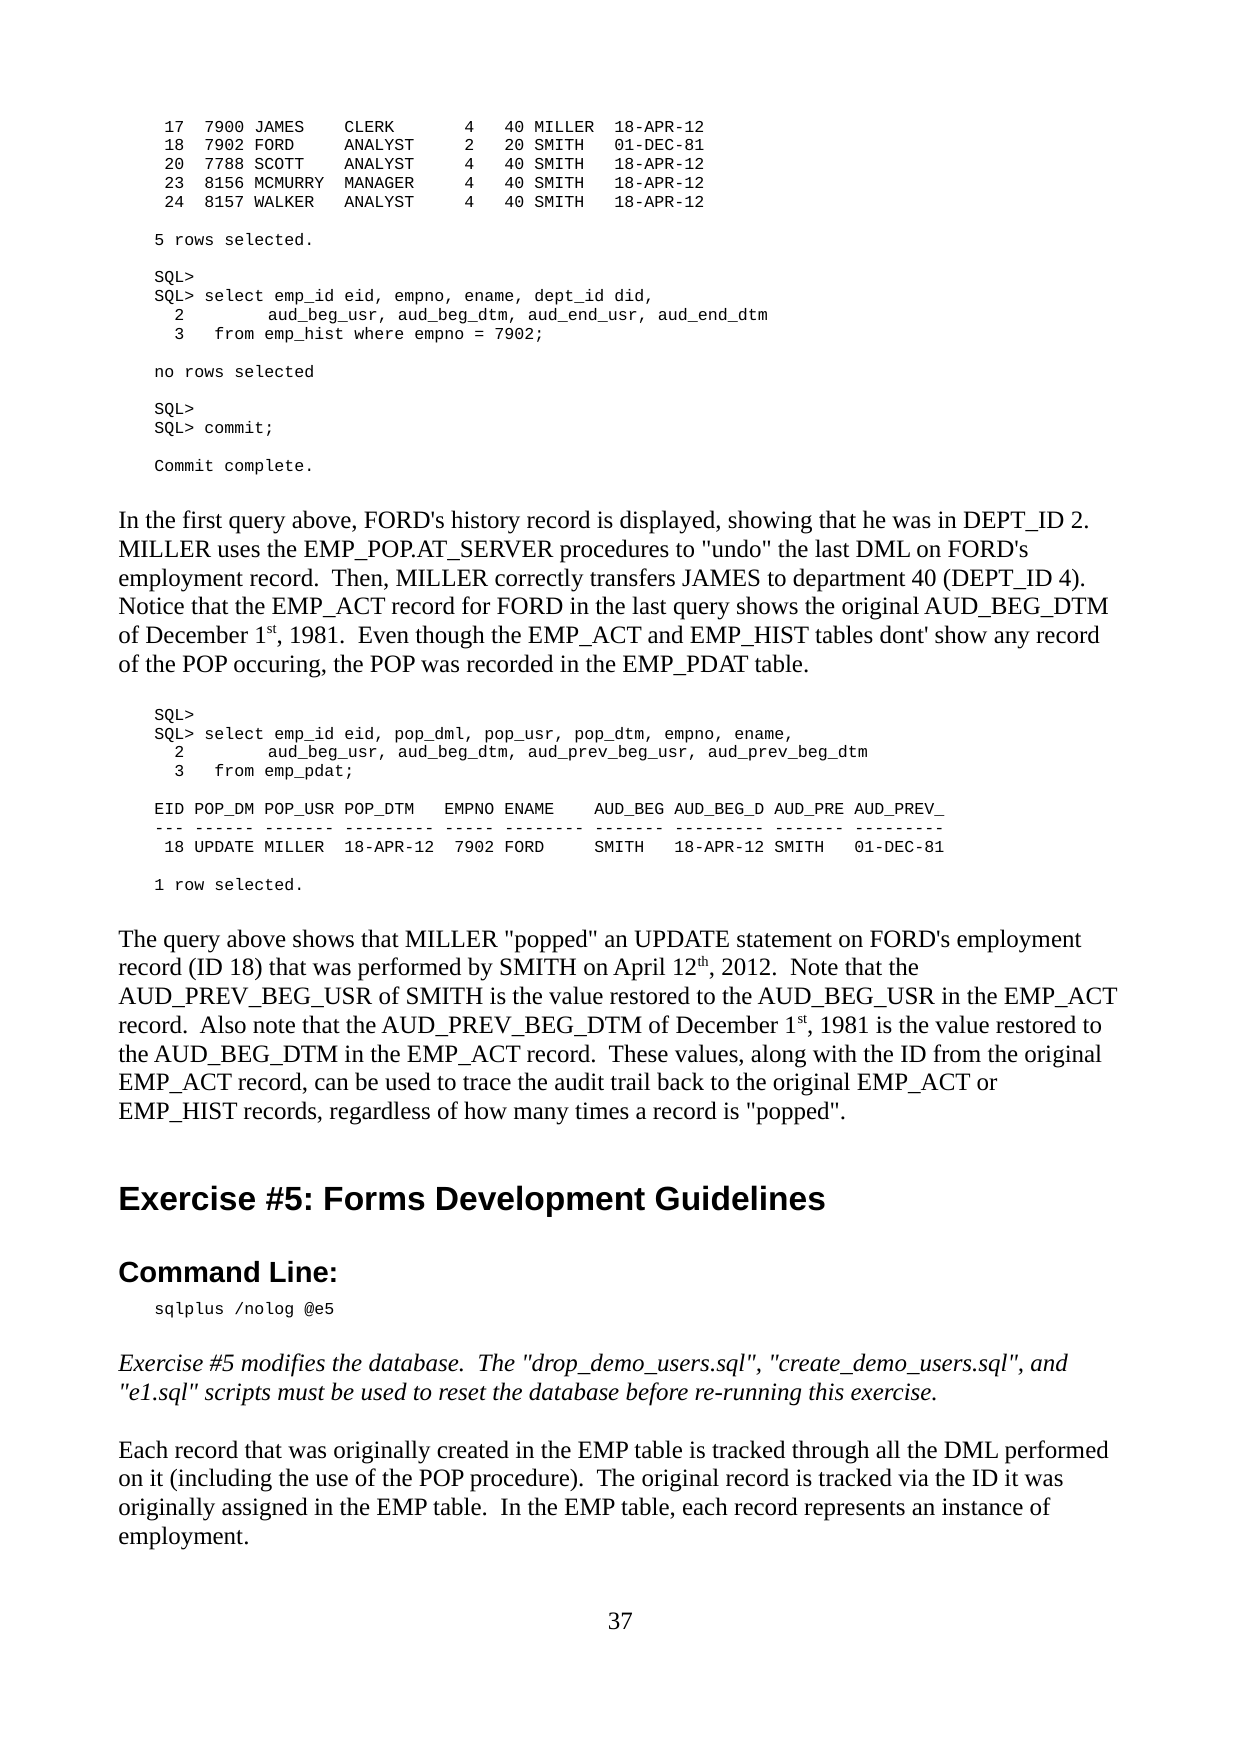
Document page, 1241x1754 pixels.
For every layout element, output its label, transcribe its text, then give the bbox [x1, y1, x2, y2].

text SQL> [154, 706, 1086, 725]
text Commit complete. [154, 457, 1086, 476]
text 20 7788 SCOTT ANALYST 4 40 SMITH 18-APR-12 [154, 156, 1086, 175]
text sqlplus /nolog @e5 [154, 1301, 1086, 1320]
text 18 UPDATE MILLER 18-APR-12 7902 FORD SMITH 18-APR-12 SMITH 01-DEC-81 [154, 838, 1086, 857]
text no rows selected [154, 363, 1086, 382]
text EID POP_DM POP_USR POP_DTM EMPNO ENAME AUD_BEG AUD_BEG_D AUD_PRE AUD_PREV_ [154, 801, 1086, 819]
text 1 row selected. [154, 876, 1086, 895]
text The query above shows that MILLER "popped" an UPDATE statement on FORD's employment record (ID 18) that was performed by SMITH on April 12th, 2012. Note that the AUD_PREV_BEG_USR of SMITH is the value restored to the AUD_BEG_USR in the EMP_ACT record. Also note that the AUD_PREV_BEG_DTM of December 1st, 1981 is the value restored to the AUD_BEG_DTM in the EMP_ACT record. These values, along with the ID from the original EMP_ACT record, can be used to trace the audit trail back to the original EMP_ACT or EMP_HIST records, regardless of how many times a record is "popped". [118, 924, 1122, 1125]
text 17 7900 JAMES CLERK 4 40 MILLER 18-APR-12 [154, 118, 1086, 137]
text 2 aud_beg_usr, aud_beg_dtm, aud_prev_beg_usr, aud_prev_beg_dtm [154, 744, 1086, 763]
text 18 7902 FORD ANALYST 2 20 SMITH 01-DEC-81 [154, 137, 1086, 156]
subtitle Exercise #5: Forms Development Guidelines [118, 1179, 1122, 1217]
text Exercise #5 modifies the database. The "drop_demo_users.sql", "create_demo_users.sql", and "e1.sql" scripts must be used to reset the database before re-running this exercise. [118, 1348, 1122, 1406]
text 2 aud_beg_usr, aud_beg_dtm, aud_end_usr, aud_end_dtm [154, 307, 1086, 326]
text SQL> [154, 269, 1086, 288]
text 3 from emp_hist where empno = 7902; [154, 326, 1086, 344]
text 5 rows selected. [154, 231, 1086, 250]
text SQL> select emp_id eid, pop_dml, pop_usr, pop_dtm, empno, ename, [154, 725, 1086, 744]
text In the first query above, FORD's history record is displayed, showing that he was in DEPT_ID 2. MILLER uses the EMP_POP.AT_SERVER procedures to "undo" the last DML on FORD's employment record. Then, MILLER correctly transfers JAMES to department 40 (DEPT_ID 4). Notice that the EMP_ACT record for FORD in the last query shows the original AUD_BEG_DTM of December 1st, 1981. Even though the EMP_ACT and EMP_HIST tables dont' show any record of the POP occuring, the POP was recorded in the EMP_PDAT table. [118, 505, 1122, 678]
text Each record that was originally created in the EMP table is tracked through all the DML performed on it (including the use of the POP procedure). The original record is tracked via the ID it was originally assigned in the EMP table. In the EMP table, each record represents an instance of employment. [118, 1435, 1122, 1550]
text SQL> [154, 401, 1086, 420]
text 23 8156 MCMURRY MANAGER 4 40 SMITH 18-APR-12 [154, 175, 1086, 193]
text SQL> select emp_id eid, empno, ename, dept_id did, [154, 288, 1086, 307]
text 3 from emp_pdat; [154, 763, 1086, 782]
subtitle Command Line: [118, 1255, 1122, 1288]
text SQL> commit; [154, 420, 1086, 439]
text 24 8157 WALKER ANALYST 4 40 SMITH 18-APR-12 [154, 193, 1086, 212]
text --- ------ ------- --------- ----- -------- ------- --------- ------- --------- [154, 819, 1086, 838]
